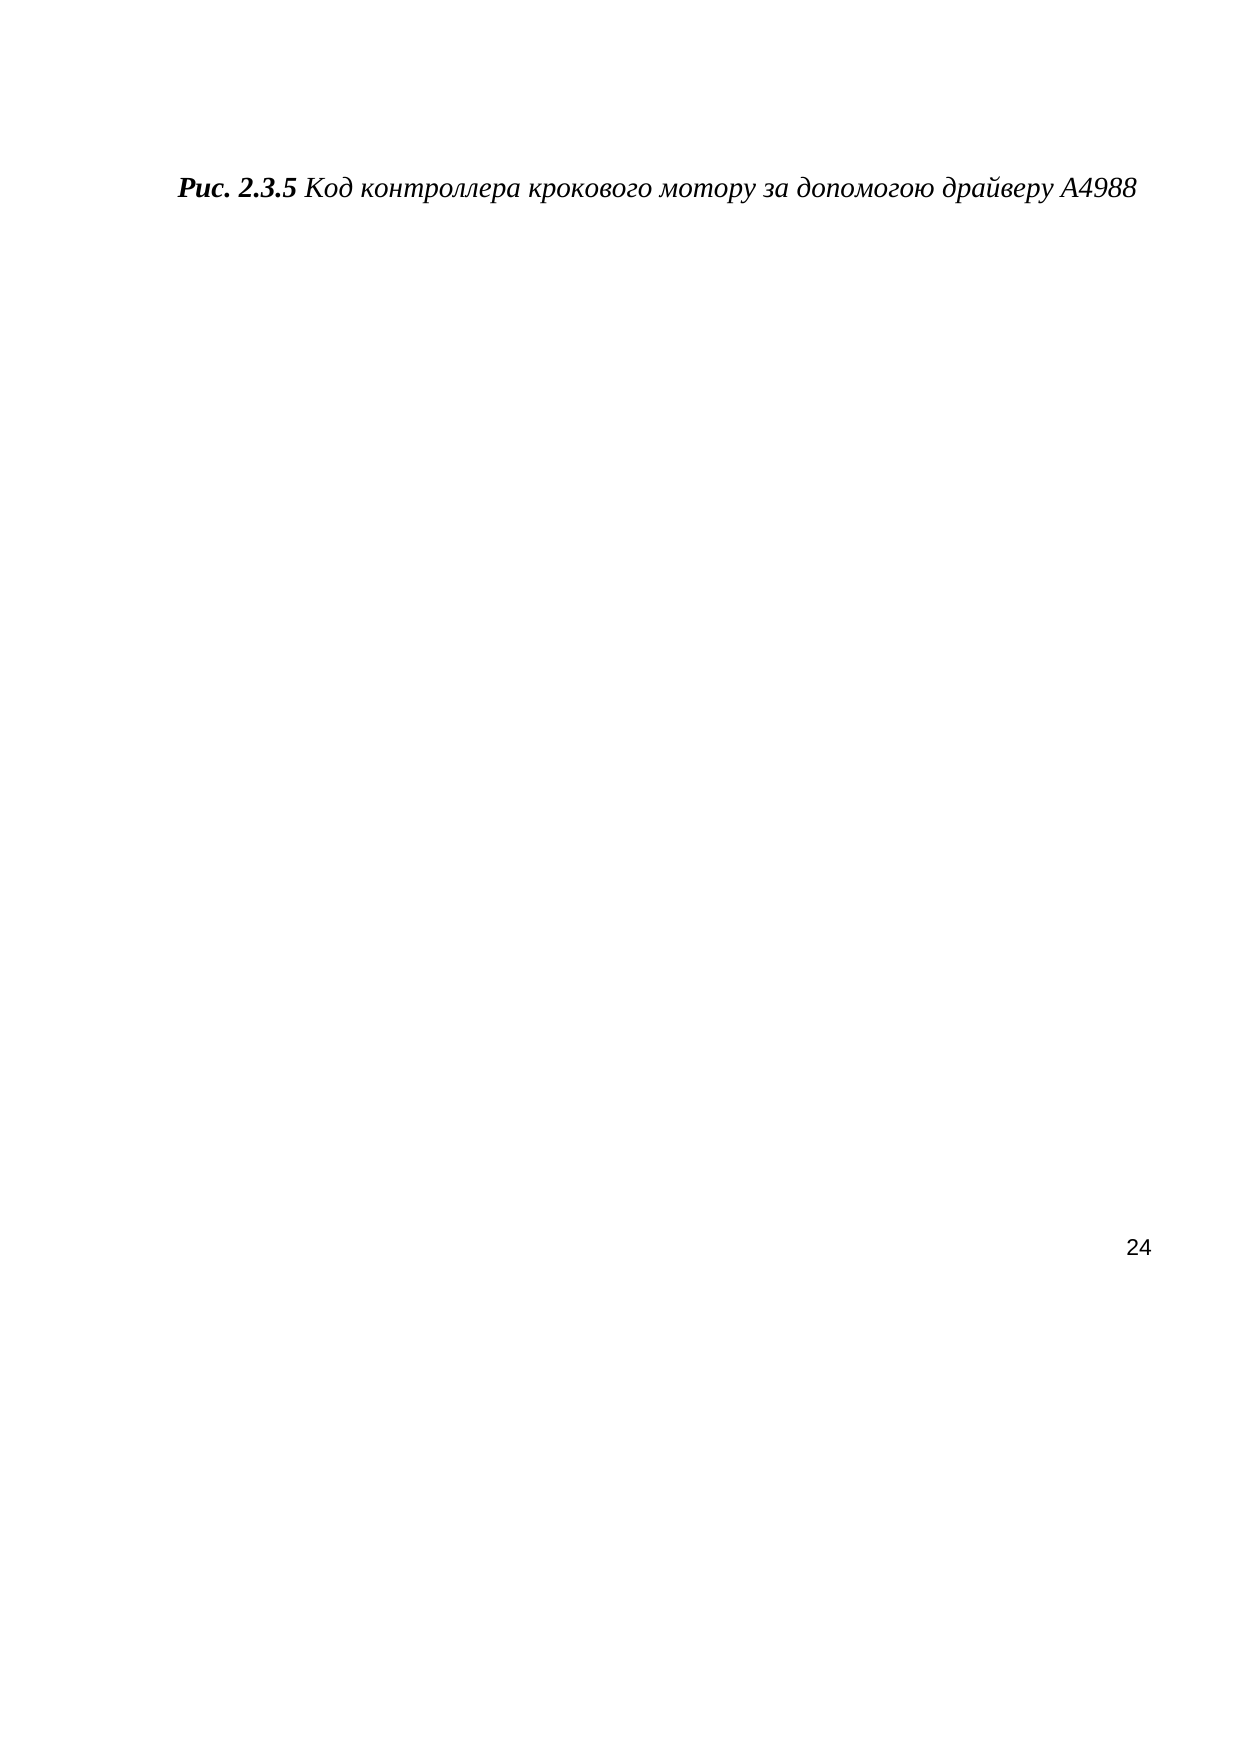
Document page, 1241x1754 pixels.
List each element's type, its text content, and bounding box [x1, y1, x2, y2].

text Рис. 2.3.5 Код контроллера крокового мотору за допомогою драйверу A4988 [177, 171, 1152, 204]
